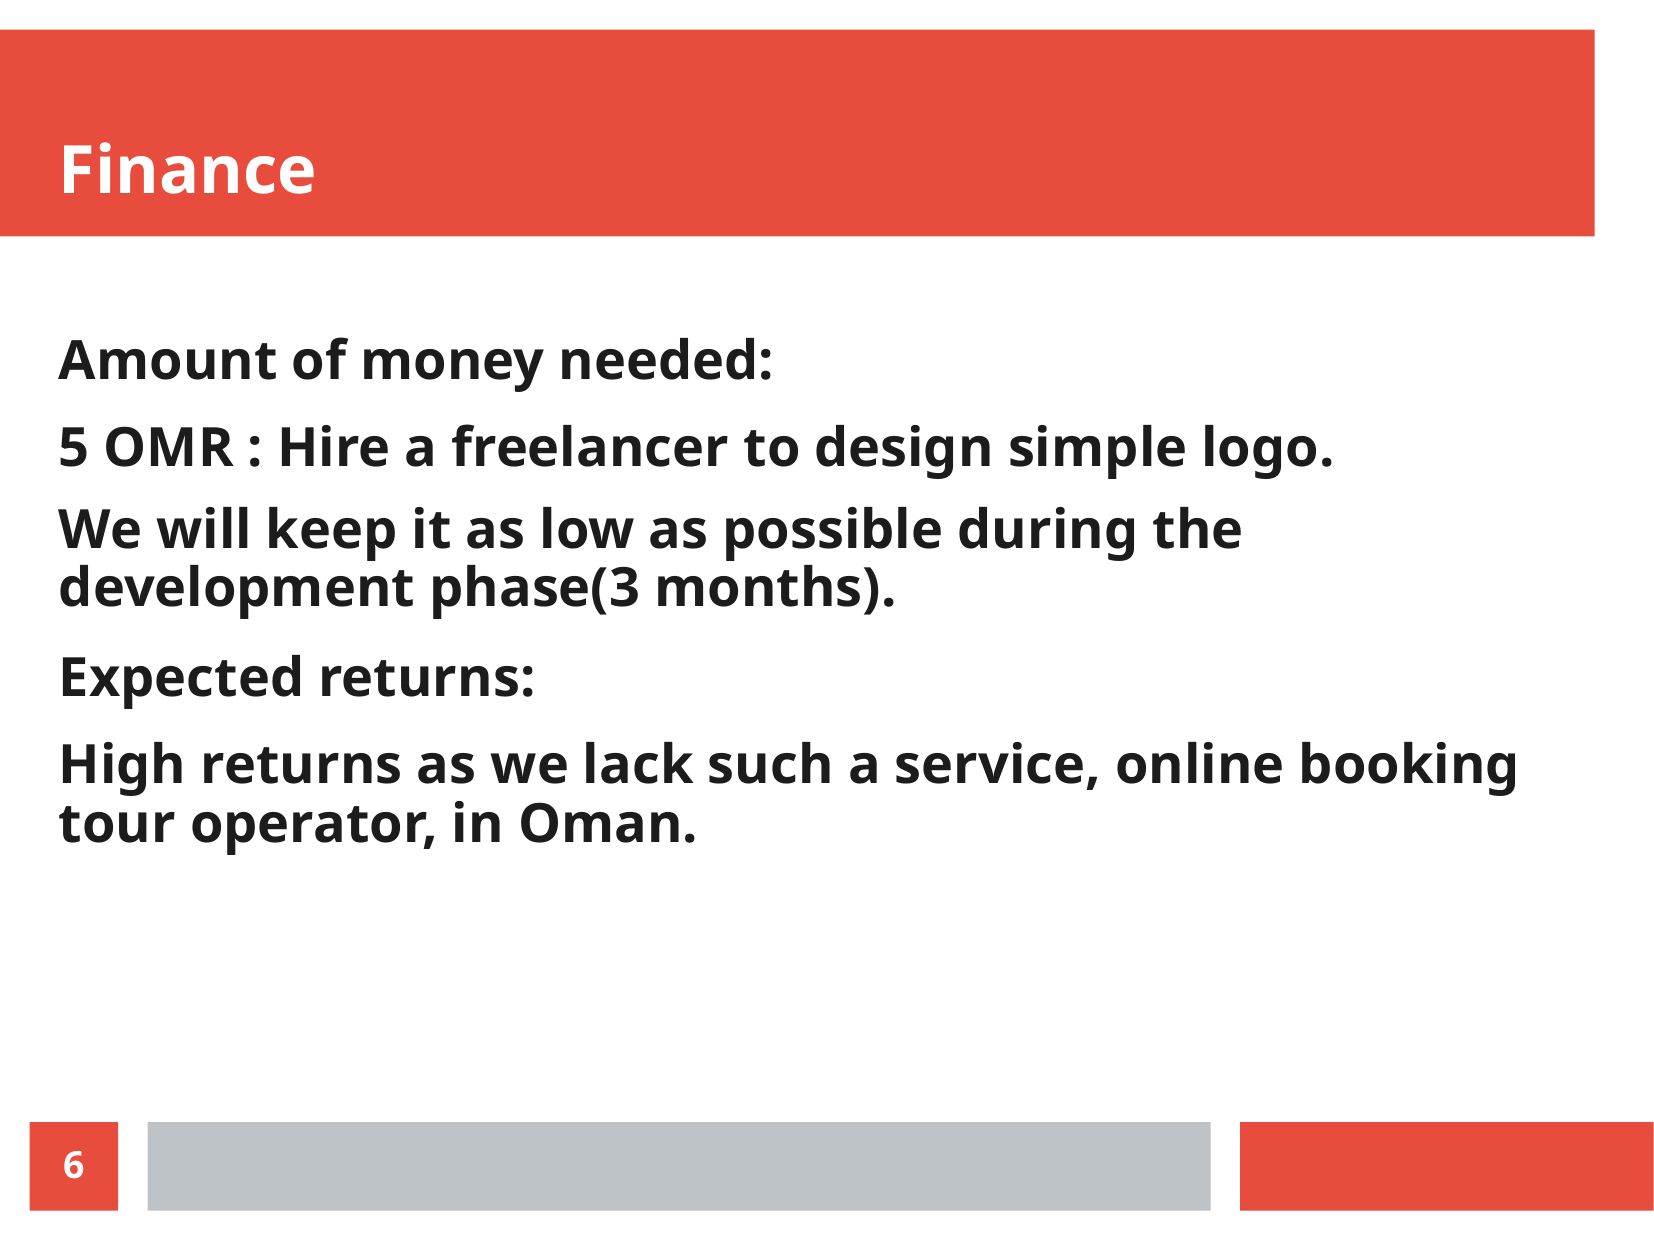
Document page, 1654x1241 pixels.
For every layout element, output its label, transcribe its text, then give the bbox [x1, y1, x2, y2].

text_box [29, 1122, 119, 1211]
list Amount of money needed: 5 OMR : Hire a freelancer to design simple logo. We will keep it as low as possible during the development phase(3 months). Expected returns: High returns as we lack such a service, online booking tour operator, in Oman. [59, 324, 1565, 1093]
title Finance [59, 59, 1595, 207]
